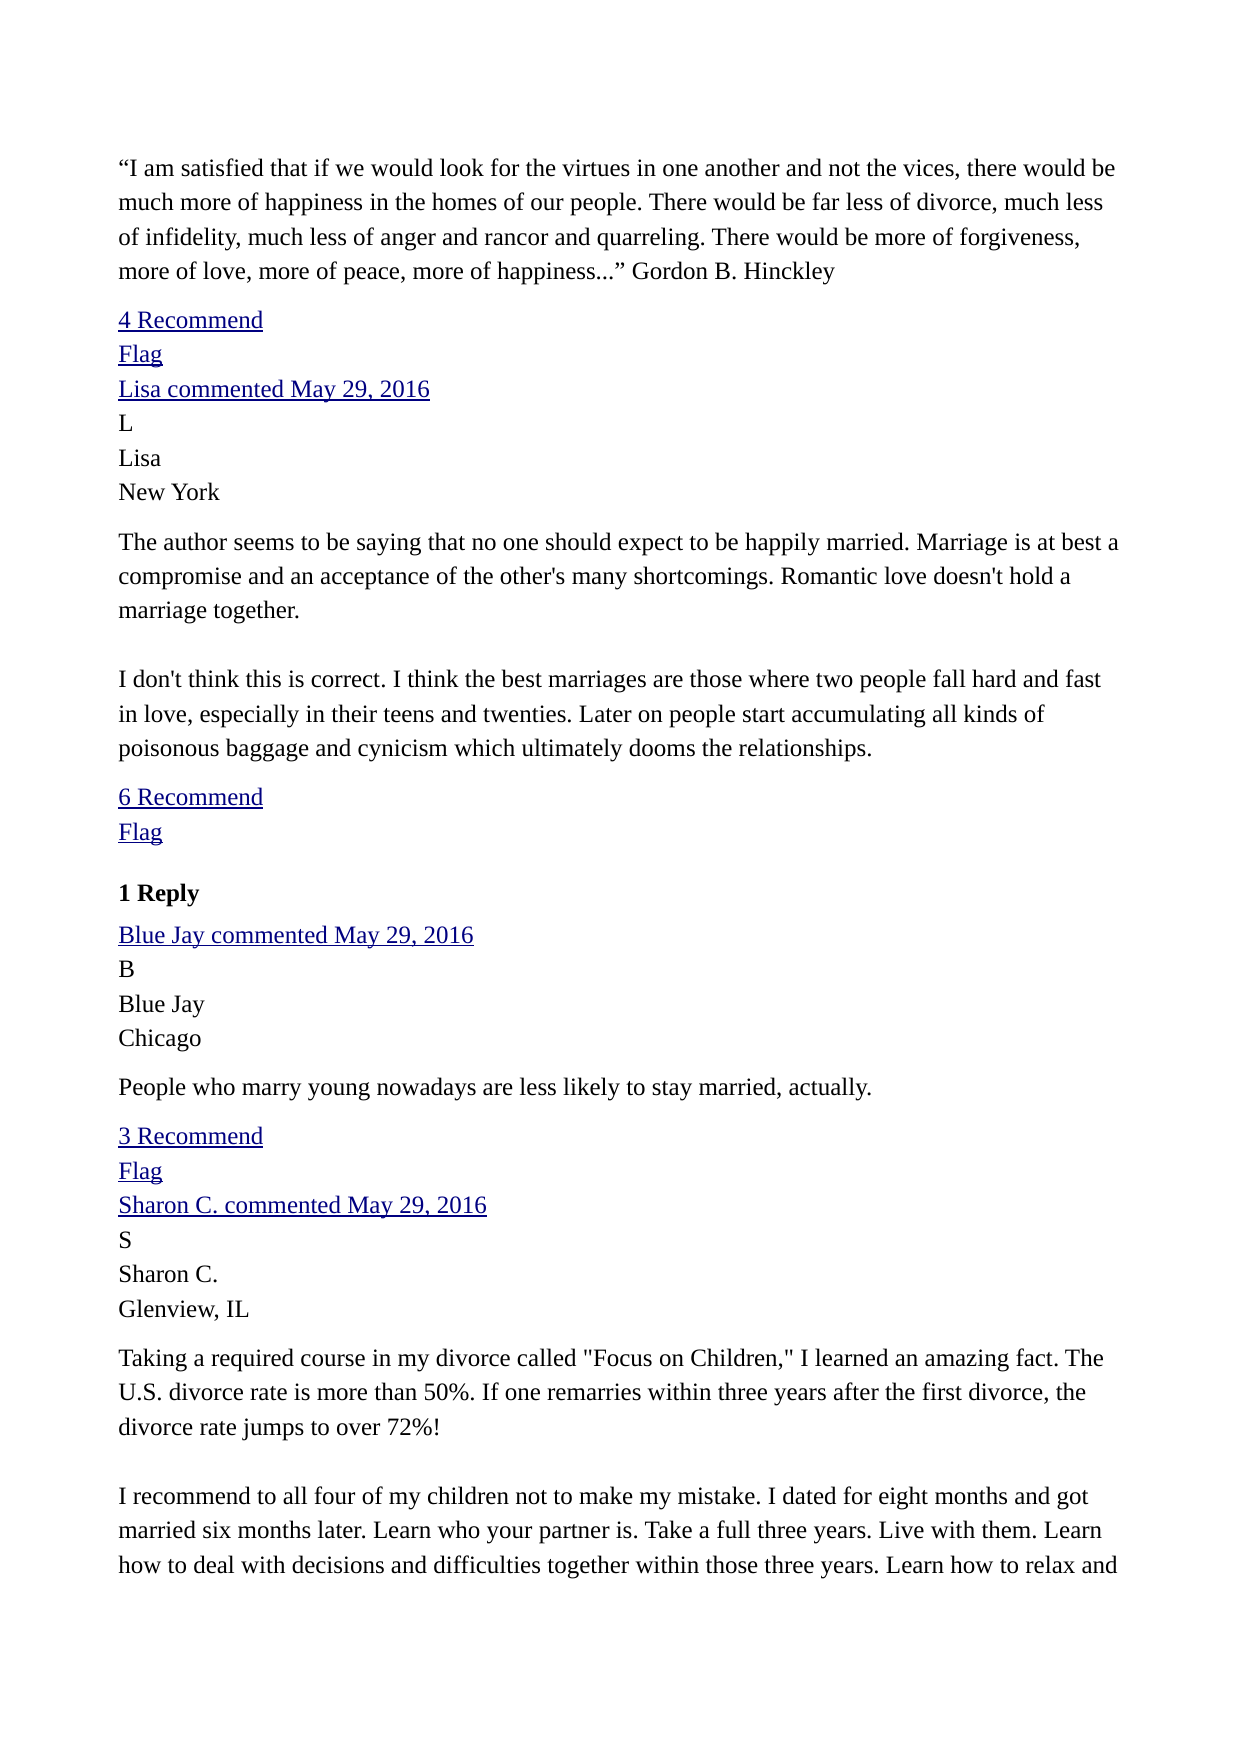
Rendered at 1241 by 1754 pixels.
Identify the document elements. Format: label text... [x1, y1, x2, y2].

text Sharon C. [118, 1259, 1122, 1288]
text 3 Recommend [118, 1121, 1122, 1150]
subtitle 1 Reply [118, 878, 1122, 907]
text Lisa commented May 29, 2016 [118, 374, 1122, 403]
text New York [118, 477, 1122, 506]
text People who marry young nowadays are less likely to stay married, actually. [118, 1072, 1122, 1101]
text L [118, 408, 1122, 437]
text B [118, 954, 1122, 983]
text Flag [118, 817, 1122, 846]
text Lisa [118, 443, 1122, 472]
text S [118, 1225, 1122, 1253]
text Flag [118, 339, 1122, 368]
text 4 Recommend [118, 305, 1122, 334]
text Taking a required course in my divorce called "Focus on Children," I learned an amazing fact. The U.S. divorce rate is more than 50%. If one remarries within three years after the first divorce, the divorce rate jumps to over 72%! I recommend to all four of my children not to make my mistake. I dated for eight months and got married six months later. Learn who your partner is. Take a full three years. Live with them. Learn how to deal with decisions and difficulties together within those three years. Learn how to relax and [118, 1343, 1122, 1578]
text The author seems to be saying that no one should expect to be happily married. Marriage is at best a compromise and an acceptance of the other's many shortcomings. Romantic love doesn't hold a marriage together. I don't think this is correct. I think the best marriages are those where two people fall hard and fast in love, especially in their teens and twenties. Later on people start accumulating all kinds of poisonous baggage and cynicism which ultimately dooms the relationships. [118, 527, 1122, 762]
text “I am satisfied that if we would look for the virtues in one another and not the vices, there would be much more of happiness in the homes of our people. There would be far less of divorce, much less of infidelity, much less of anger and rancor and quarreling. There would be more of forgiveness, more of love, more of peace, more of happiness...” Gordon B. Hinckley [118, 118, 1122, 285]
text Blue Jay [118, 989, 1122, 1017]
text 6 Recommend [118, 782, 1122, 811]
text Chicago [118, 1023, 1122, 1052]
text Flag [118, 1156, 1122, 1184]
text Glenview, IL [118, 1294, 1122, 1322]
text Blue Jay commented May 29, 2016 [118, 920, 1122, 948]
text Sharon C. commented May 29, 2016 [118, 1190, 1122, 1219]
